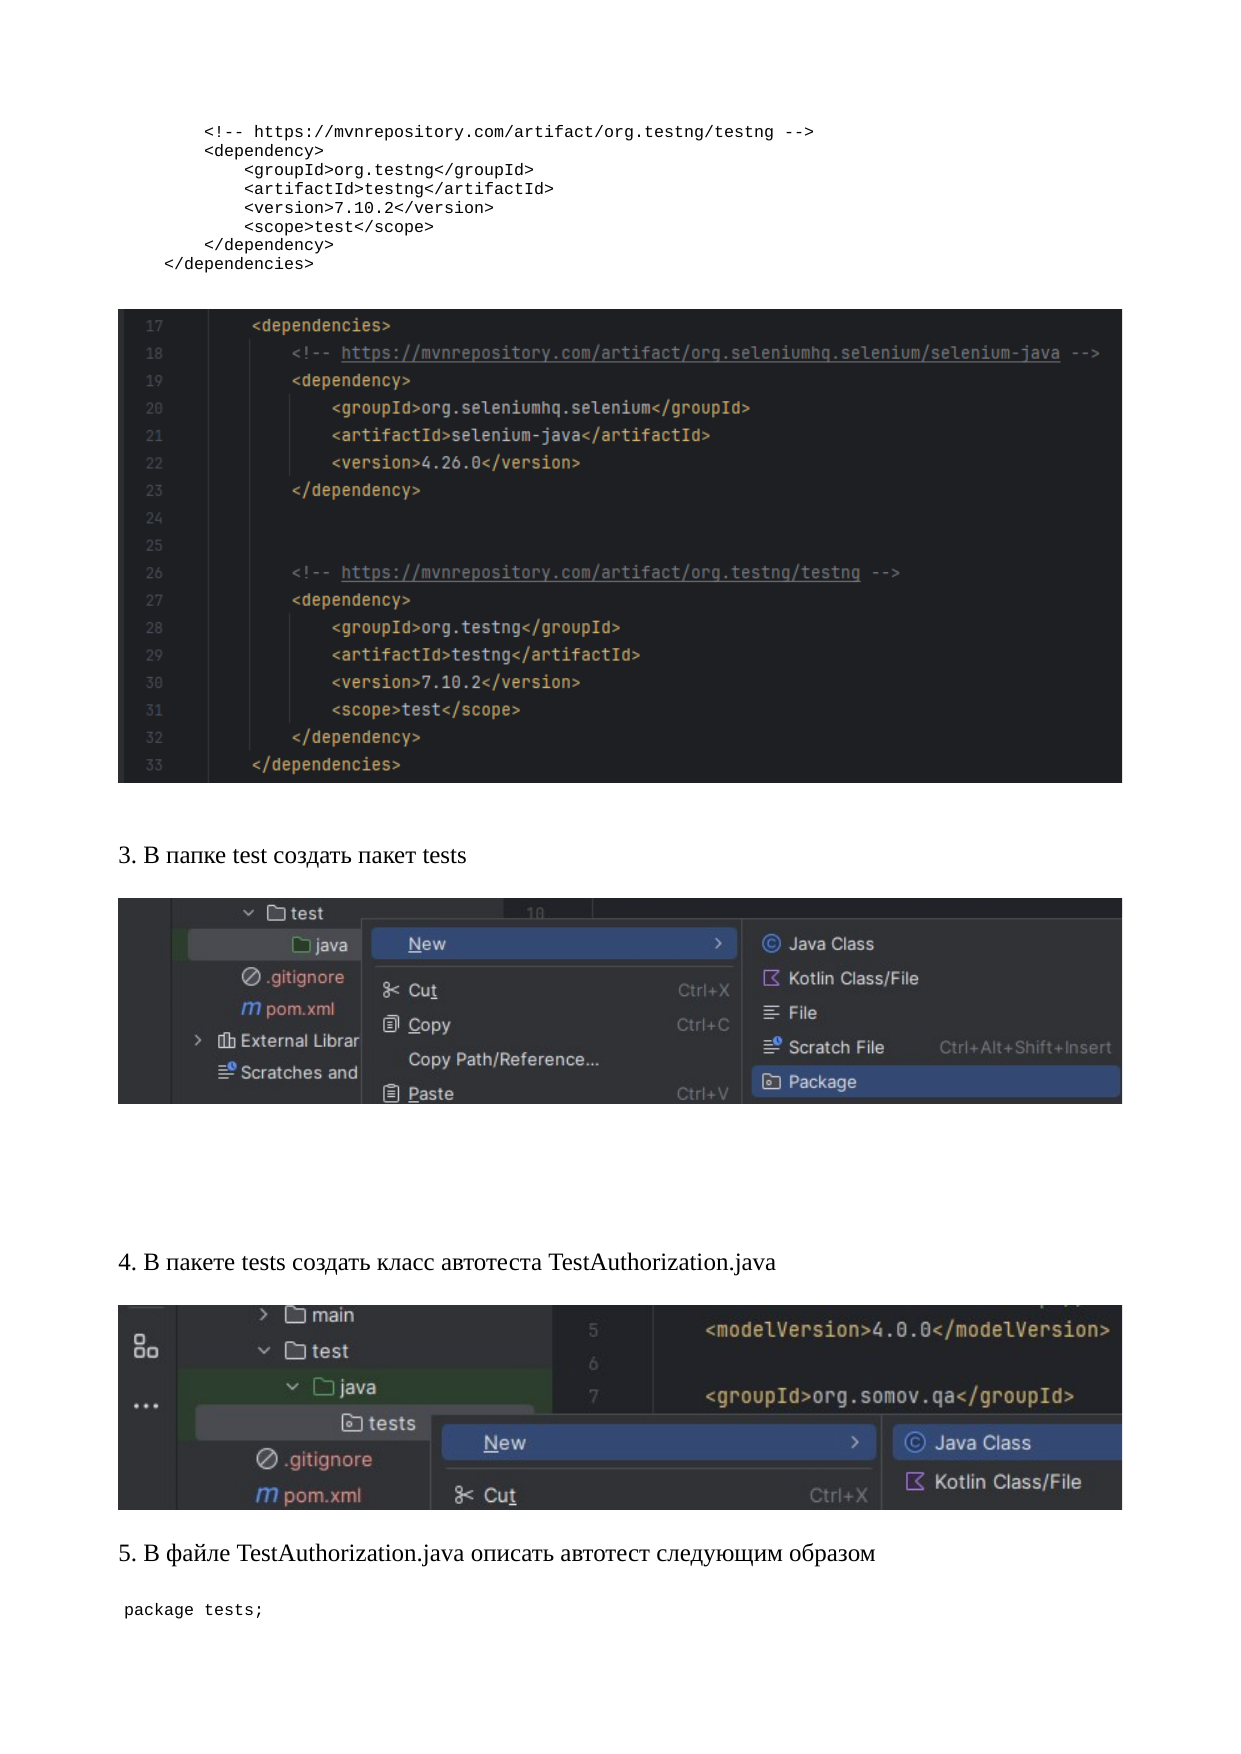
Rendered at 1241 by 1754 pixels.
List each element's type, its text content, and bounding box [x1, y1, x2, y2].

text 3. В папке test создать пакет tests [118, 841, 1122, 869]
table_header package tests; [118, 1596, 1122, 1626]
picture [118, 309, 1123, 783]
table_header <!-- https://mvnrepository.com/artifact/org.testng/testng --> <dependency> <groupId>org.testng</groupId> <artifactId>testng</artifactId> <version>7.10.2</version> <scope>test</scope> </dependency> </dependencies> [118, 118, 1122, 280]
text 5. В файле TestAuthorization.java описать автотест следующим образом [118, 1538, 1122, 1567]
text 4. В пакете tests создать класс автотеста TestAuthorization.java [118, 1247, 1122, 1276]
picture [118, 1305, 1123, 1510]
picture [118, 898, 1123, 1104]
